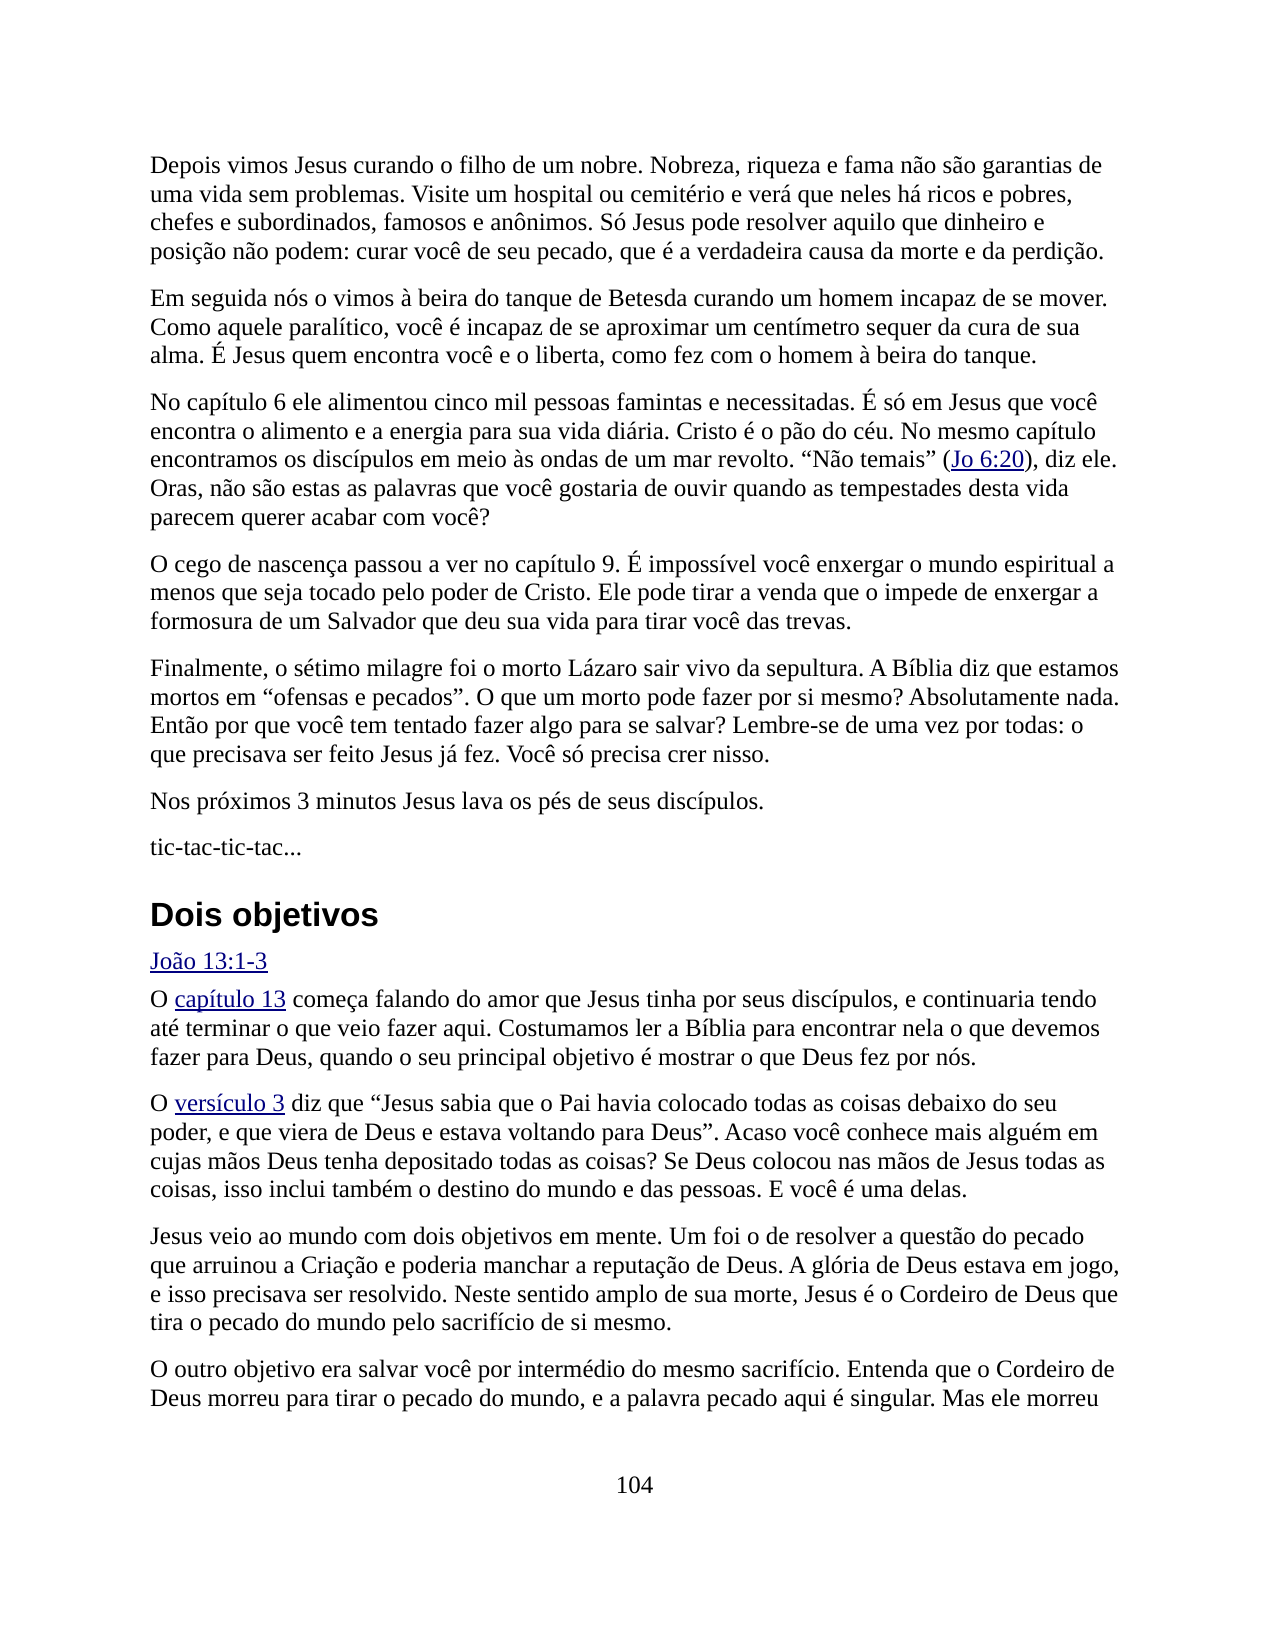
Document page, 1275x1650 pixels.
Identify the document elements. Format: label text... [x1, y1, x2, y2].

text Depois vimos Jesus curando o filho de um nobre. Nobreza, riqueza e fama não são garantias de uma vida sem problemas. Visite um hospital ou cemitério e verá que neles há ricos e pobres, chefes e subordinados, famosos e anônimos. Só Jesus pode resolver aquilo que dinheiro e posição não podem: curar você de seu pecado, que é a verdadeira causa da morte e da perdição. [150, 150, 1125, 265]
text O capítulo 13 começa falando do amor que Jesus tinha por seus discípulos, e continuaria tendo até terminar o que veio fazer aqui. Costumamos ler a Bíblia para encontrar nela o que devemos fazer para Deus, quando o seu principal objetivo é mostrar o que Deus fez por nós. [150, 984, 1125, 1070]
text Finalmente, o sétimo milagre foi o morto Lázaro sair vivo da sepultura. A Bíblia diz que estamos mortos em “ofensas e pecados”. O que um morto pode fazer por si mesmo? Absolutamente nada. Então por que você tem tentado fazer algo para se salvar? Lembre-se de uma vez por todas: o que precisava ser feito Jesus já fez. Você só precisa crer nisso. [150, 653, 1125, 768]
text O versículo 3 diz que “Jesus sabia que o Pai havia colocado todas as coisas debaixo do seu poder, e que viera de Deus e estava voltando para Deus”. Acaso você conhece mais alguém em cujas mãos Deus tenha depositado todas as coisas? Se Deus colocou nas mãos de Jesus todas as coisas, isso inclui também o destino do mundo e das pessoas. E você é uma delas. [150, 1088, 1125, 1203]
text tic-tac-tic-tac... [150, 832, 1125, 861]
text O outro objetivo era salvar você por intermédio do mesmo sacrifício. Entenda que o Cordeiro de Deus morreu para tirar o pecado do mundo, e a palavra pecado aqui é singular. Mas ele morreu [150, 1354, 1125, 1412]
text Em seguida nós o vimos à beira do tanque de Betesda curando um homem incapaz de se mover. Como aquele paralítico, você é incapaz de se aproximar um centímetro sequer da cura de sua alma. É Jesus quem encontra você e o liberta, como fez com o homem à beira do tanque. [150, 283, 1125, 369]
subtitle Dois objetivos [150, 895, 1125, 934]
text O cego de nascença passou a ver no capítulo 9. É impossível você enxergar o mundo espiritual a menos que seja tocado pelo poder de Cristo. Ele pode tirar a venda que o impede de enxergar a formosura de um Salvador que deu sua vida para tirar você das trevas. [150, 549, 1125, 635]
text No capítulo 6 ele alimentou cinco mil pessoas famintas e necessitadas. É só em Jesus que você encontra o alimento e a energia para sua vida diária. Cristo é o pão do céu. No mesmo capítulo encontramos os discípulos em meio às ondas de um mar revolto. “Não temais” (Jo 6:20), diz ele. Oras, não são estas as palavras que você gostaria de ouvir quando as tempestades desta vida parecem querer acabar com você? [150, 387, 1125, 531]
text Nos próximos 3 minutos Jesus lava os pés de seus discípulos. [150, 786, 1125, 814]
text João 13:1-3 [150, 946, 1125, 975]
text Jesus veio ao mundo com dois objetivos em mente. Um foi o de resolver a questão do pecado que arruinou a Criação e poderia manchar a reputação de Deus. A glória de Deus estava em jogo, e isso precisava ser resolvido. Neste sentido amplo de sua morte, Jesus é o Cordeiro de Deus que tira o pecado do mundo pelo sacrifício de si mesmo. [150, 1221, 1125, 1336]
